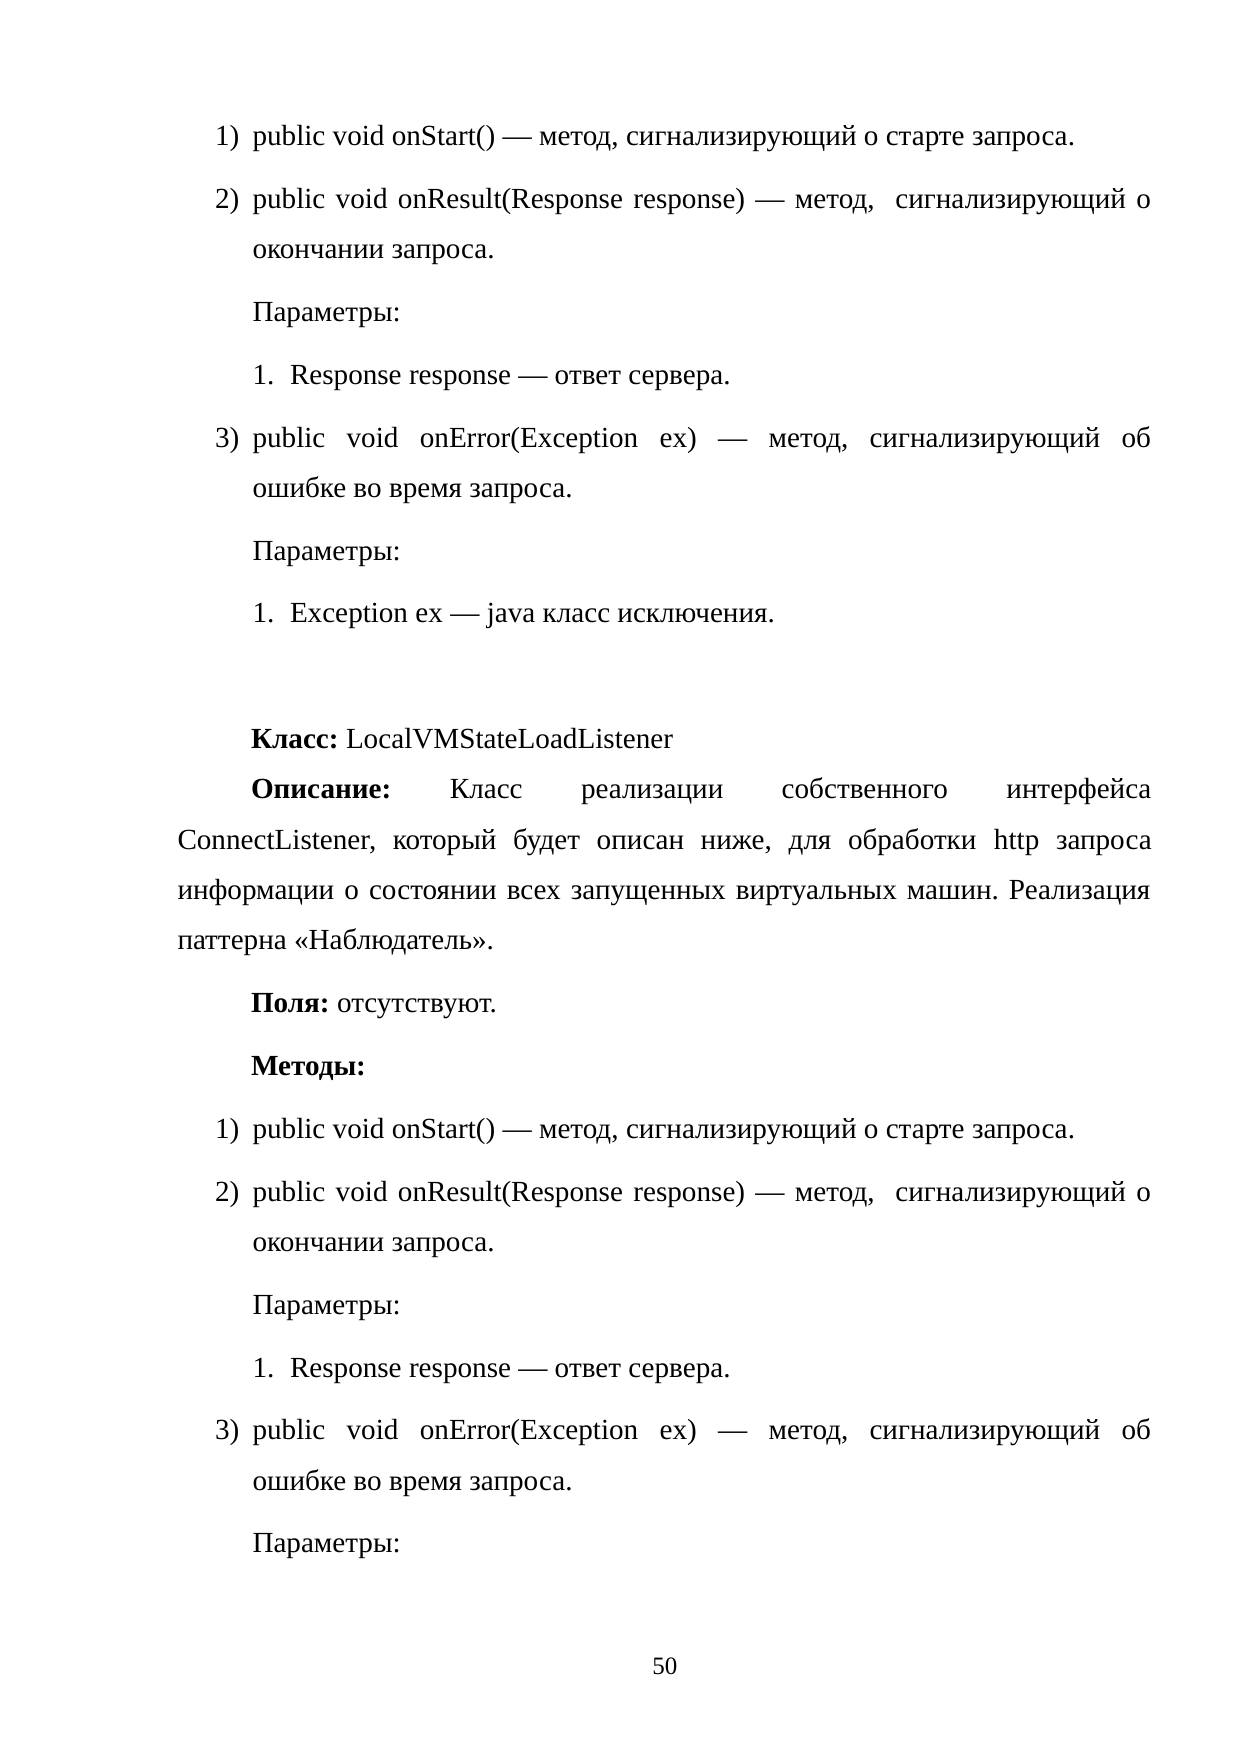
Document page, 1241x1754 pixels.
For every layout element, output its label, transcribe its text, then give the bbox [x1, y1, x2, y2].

text Класс: LocalVMStateLoadListener [177, 721, 1152, 755]
list public void onResult(Response response) — метод, сигнализирующий о окончании запроса. [215, 1174, 1152, 1258]
list public void onError(Exception ex) — метод, сигнализирующий об ошибке во время запроса. [215, 1412, 1152, 1496]
text Поля: отсутствуют. [177, 985, 1152, 1019]
list public void onStart() — метод, сигнализирующий о старте запроса. [215, 118, 1152, 152]
text Методы: [177, 1048, 1152, 1082]
list Response response — ответ сервера. [252, 1350, 1152, 1383]
list Параметры: [215, 1287, 1152, 1320]
list public void onStart() — метод, сигнализирующий о старте запроса. [215, 1111, 1152, 1144]
list Exception ex — java класс исключения. [252, 596, 1152, 629]
list Параметры: [215, 533, 1152, 566]
list public void onResult(Response response) — метод, сигнализирующий о окончании запроса. [215, 181, 1152, 265]
text Описание: Класс реализации собственного интерфейса ConnectListener, который будет описан ниже, для обработки http запроса информации о состоянии всех запущенных виртуальных машин. Реализация паттерна «Наблюдатель». [177, 772, 1152, 956]
list public void onError(Exception ex) — метод, сигнализирующий об ошибке во время запроса. [215, 420, 1152, 503]
list Параметры: [215, 1526, 1152, 1559]
list Response response — ответ сервера. [252, 357, 1152, 390]
list Параметры: [215, 294, 1152, 328]
